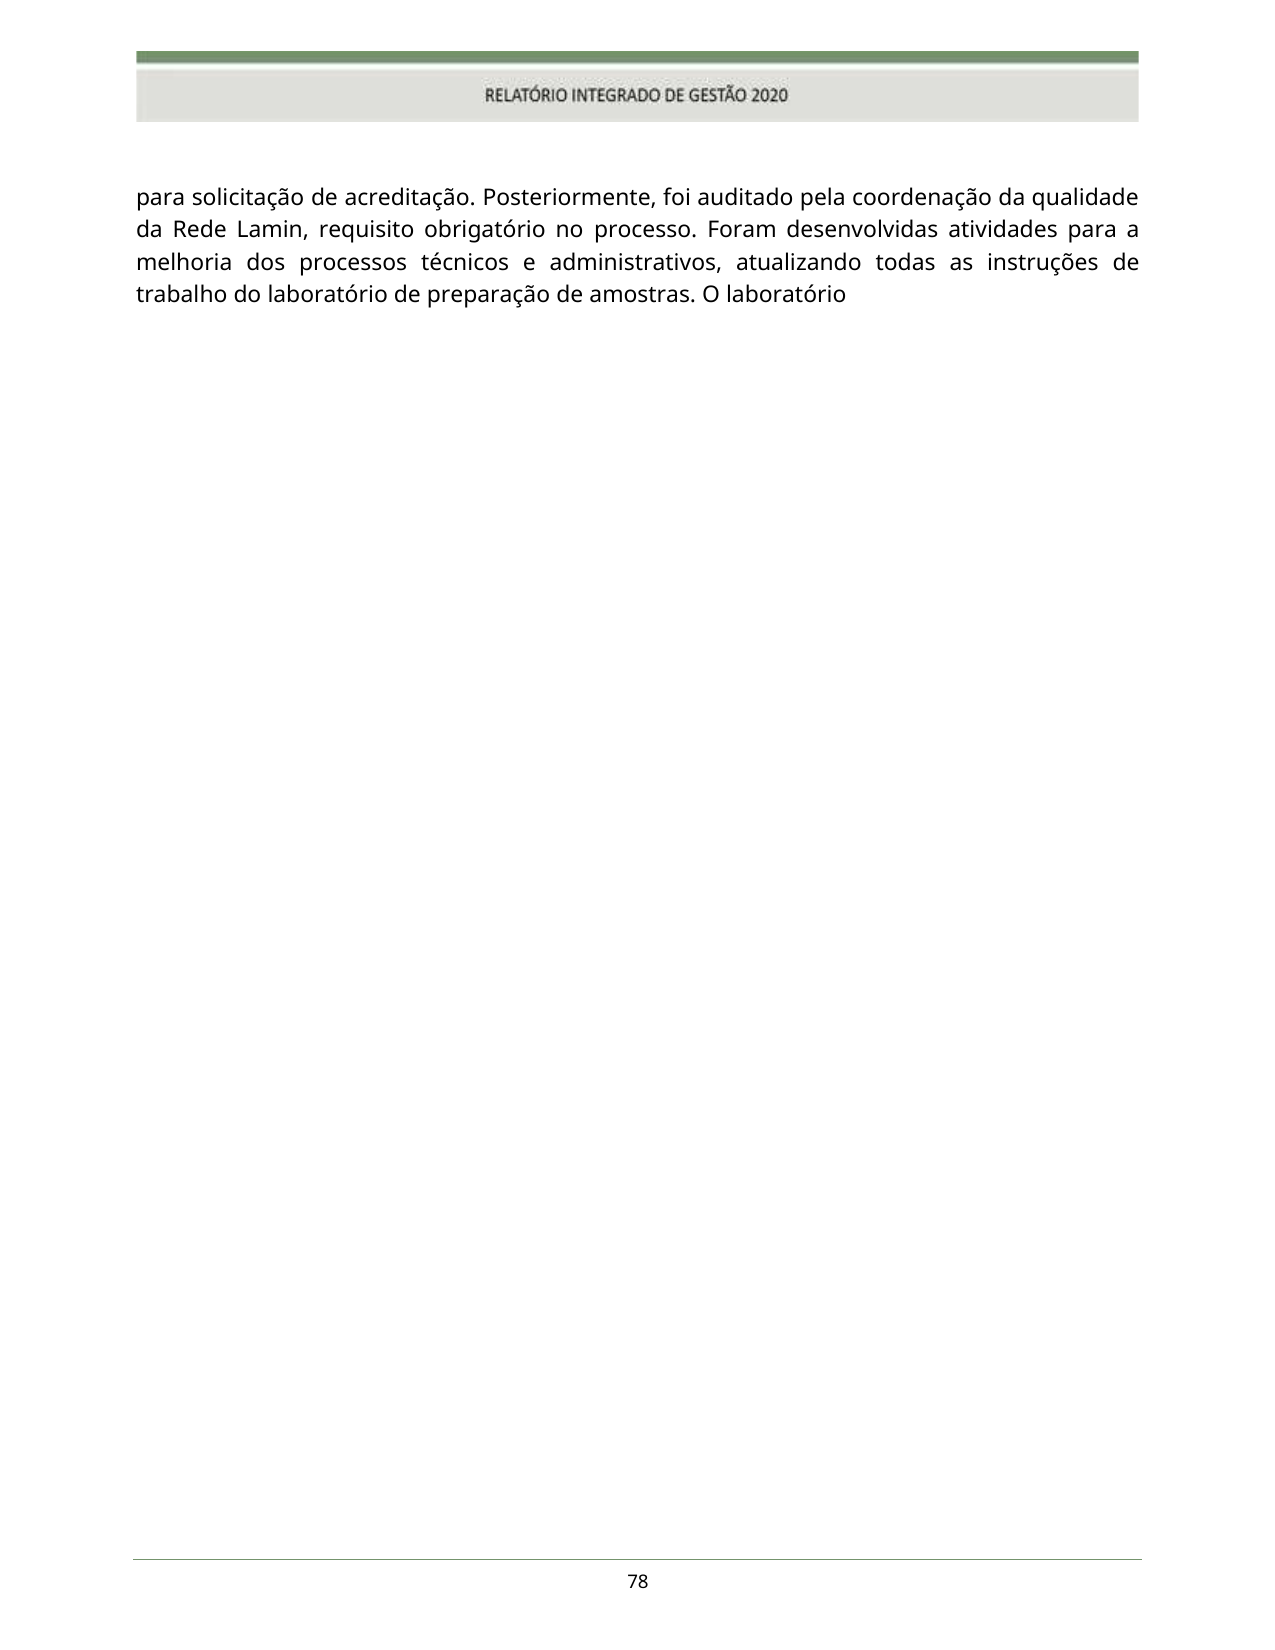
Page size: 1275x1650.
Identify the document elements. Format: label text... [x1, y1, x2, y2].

text para solicitação de acreditação. Posteriormente, foi auditado pela coordenação da qualidade da Rede Lamin, requisito obrigatório no processo. Foram desenvolvidas atividades para a melhoria dos processos técnicos e administrativos, atualizando todas as instruções de trabalho do laboratório de preparação de amostras. O laboratório [136, 181, 1139, 309]
